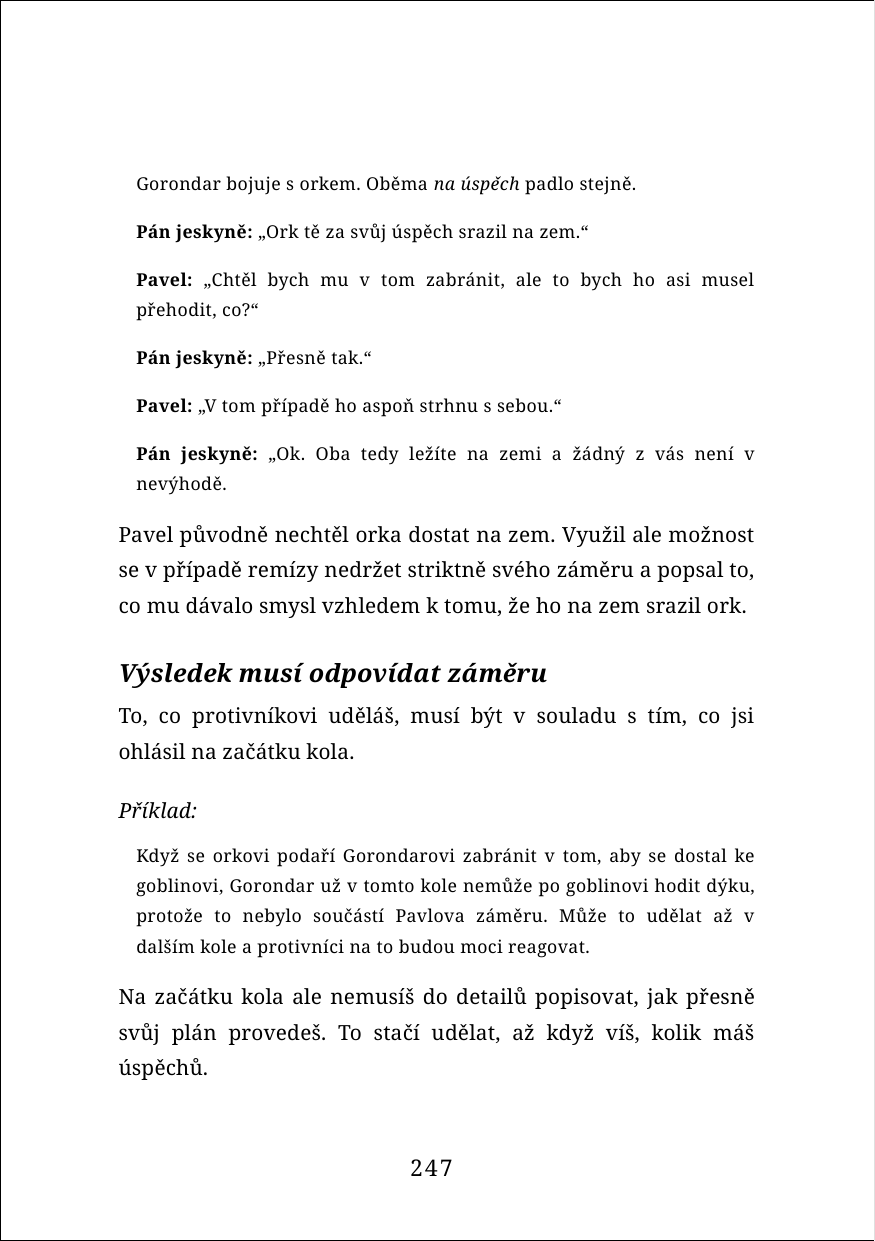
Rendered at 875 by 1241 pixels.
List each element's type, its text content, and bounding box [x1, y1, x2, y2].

text Pavel původně nechtěl orka dostat na zem. Využil ale možnost se v případě remízy nedržet striktně svého záměru a popsal to, co mu dávalo smysl vzhledem k tomu, že ho na zem srazil ork. [118, 520, 756, 619]
subtitle Výsledek musí odpovídat záměru [118, 656, 756, 690]
text Příklad: [118, 796, 756, 825]
text Pavel: „V tom případě ho aspoň strhnu s sebou.“ [136, 394, 756, 418]
text Pán jeskyně: „Přesně tak.“ [136, 346, 756, 370]
text Na začátku kola ale nemusíš do detailů popisovat, jak přesně svůj plán provedeš. To stačí udělat, až když víš, kolik máš úspěchů. [118, 982, 756, 1082]
text Pavel: „Chtěl bych mu v tom zabránit, ale to bych ho asi musel přehodit, co?“ [136, 268, 756, 322]
text Pán jeskyně: „Ok. Oba tedy ležíte na zemi a žádný z vás není v nevýhodě. [136, 442, 756, 496]
text Gorondar bojuje s orkem. Oběma na úspěch padlo stejně. [136, 172, 756, 196]
text Pán jeskyně: „Ork tě za svůj úspěch srazil na zem.“ [136, 220, 756, 244]
text To, co protivníkovi uděláš, musí být v souladu s tím, co jsi ohlásil na začátku kola. [118, 702, 756, 766]
text Když se orkovi podaří Gorondarovi zabránit v tom, aby se dostal ke goblinovi, Gorondar už v tomto kole nemůže po goblinovi hodit dýku, protože to nebylo součástí Pavlova záměru. Může to udělat až v dalším kole a protivníci na to budou moci reagovat. [136, 843, 756, 958]
